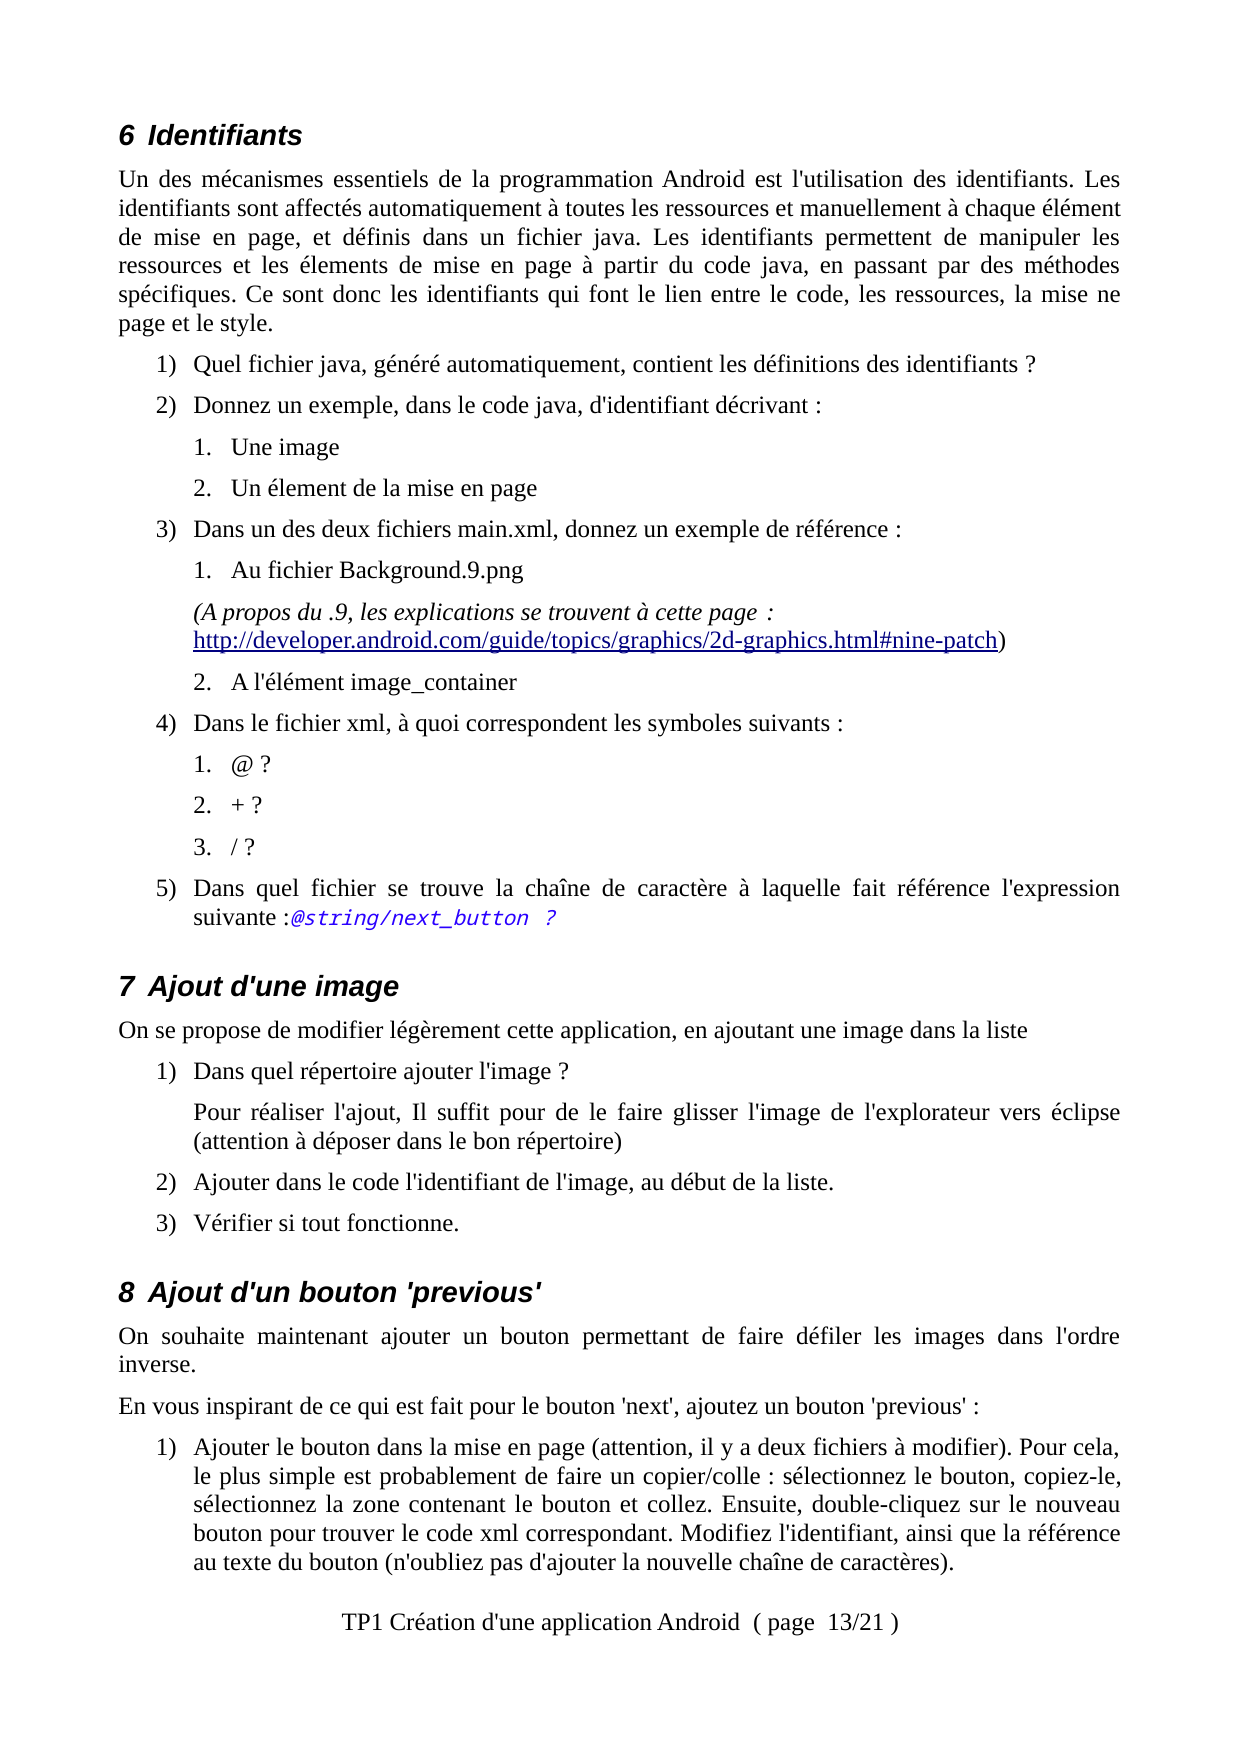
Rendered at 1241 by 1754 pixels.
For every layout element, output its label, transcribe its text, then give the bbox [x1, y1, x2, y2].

text On se propose de modifier légèrement cette application, en ajoutant une image dans la liste [118, 1015, 1122, 1043]
list Dans quel fichier se trouve la chaîne de caractère à laquelle fait référence l'expression suivante :@string/next_button ? [156, 873, 1122, 931]
subtitle Ajout d'un bouton 'previous' [118, 1275, 1122, 1308]
subtitle Identifiants [118, 118, 1122, 152]
text On souhaite maintenant ajouter un bouton permettant de faire défiler les images dans l'ordre inverse. [118, 1321, 1122, 1378]
list Vérifier si tout fonctionne. [156, 1208, 1122, 1237]
subtitle Ajout d'une image [118, 969, 1122, 1002]
list (A propos du .9, les explications se trouvent à cette page : http://developer.android.com/guide/topics/graphics/2d-graphics.html#nine-patch) [156, 597, 1122, 654]
list @ ? [193, 749, 1122, 778]
text Un des mécanismes essentiels de la programmation Android est l'utilisation des identifiants. Les identifiants sont affectés automatiquement à toutes les ressources et manuellement à chaque élément de mise en page, et définis dans un fichier java. Les identifiants permettent de manipuler les ressources et les élements de mise en page à partir du code java, en passant par des méthodes spécifiques. Ce sont donc les identifiants qui font le lien entre le code, les ressources, la mise ne page et le style. [118, 164, 1122, 337]
list / ? [193, 832, 1122, 860]
list Dans un des deux fichiers main.xml, donnez un exemple de référence : [156, 514, 1122, 543]
list Ajouter dans le code l'identifiant de l'image, au début de la liste. [156, 1167, 1122, 1196]
list A l'élément image_container [193, 667, 1122, 695]
list Quel fichier java, généré automatiquement, contient les définitions des identifiants ? [156, 349, 1122, 378]
list Au fichier Background.9.png [193, 555, 1122, 584]
list Un élement de la mise en page [193, 473, 1122, 502]
list Pour réaliser l'ajout, Il suffit pour de le faire glisser l'image de l'explorateur vers éclipse (attention à déposer dans le bon répertoire) [156, 1097, 1122, 1155]
list Dans le fichier xml, à quoi correspondent les symboles suivants : [156, 708, 1122, 737]
text En vous inspirant de ce qui est fait pour le bouton 'next', ajoutez un bouton 'previous' : [118, 1391, 1122, 1419]
list Donnez un exemple, dans le code java, d'identifiant décrivant : [156, 390, 1122, 419]
list Une image [193, 432, 1122, 460]
list + ? [193, 790, 1122, 819]
list Ajouter le bouton dans la mise en page (attention, il y a deux fichiers à modifier). Pour cela, le plus simple est probablement de faire un copier/colle : sélectionnez le bouton, copiez-le, sélectionnez la zone contenant le bouton et collez. Ensuite, double-cliquez sur le nouveau bouton pour trouver le code xml correspondant. Modifiez l'identifiant, ainsi que la référence au texte du bouton (n'oubliez pas d'ajouter la nouvelle chaîne de caractères). [156, 1432, 1122, 1576]
list Dans quel répertoire ajouter l'image ? [156, 1056, 1122, 1085]
